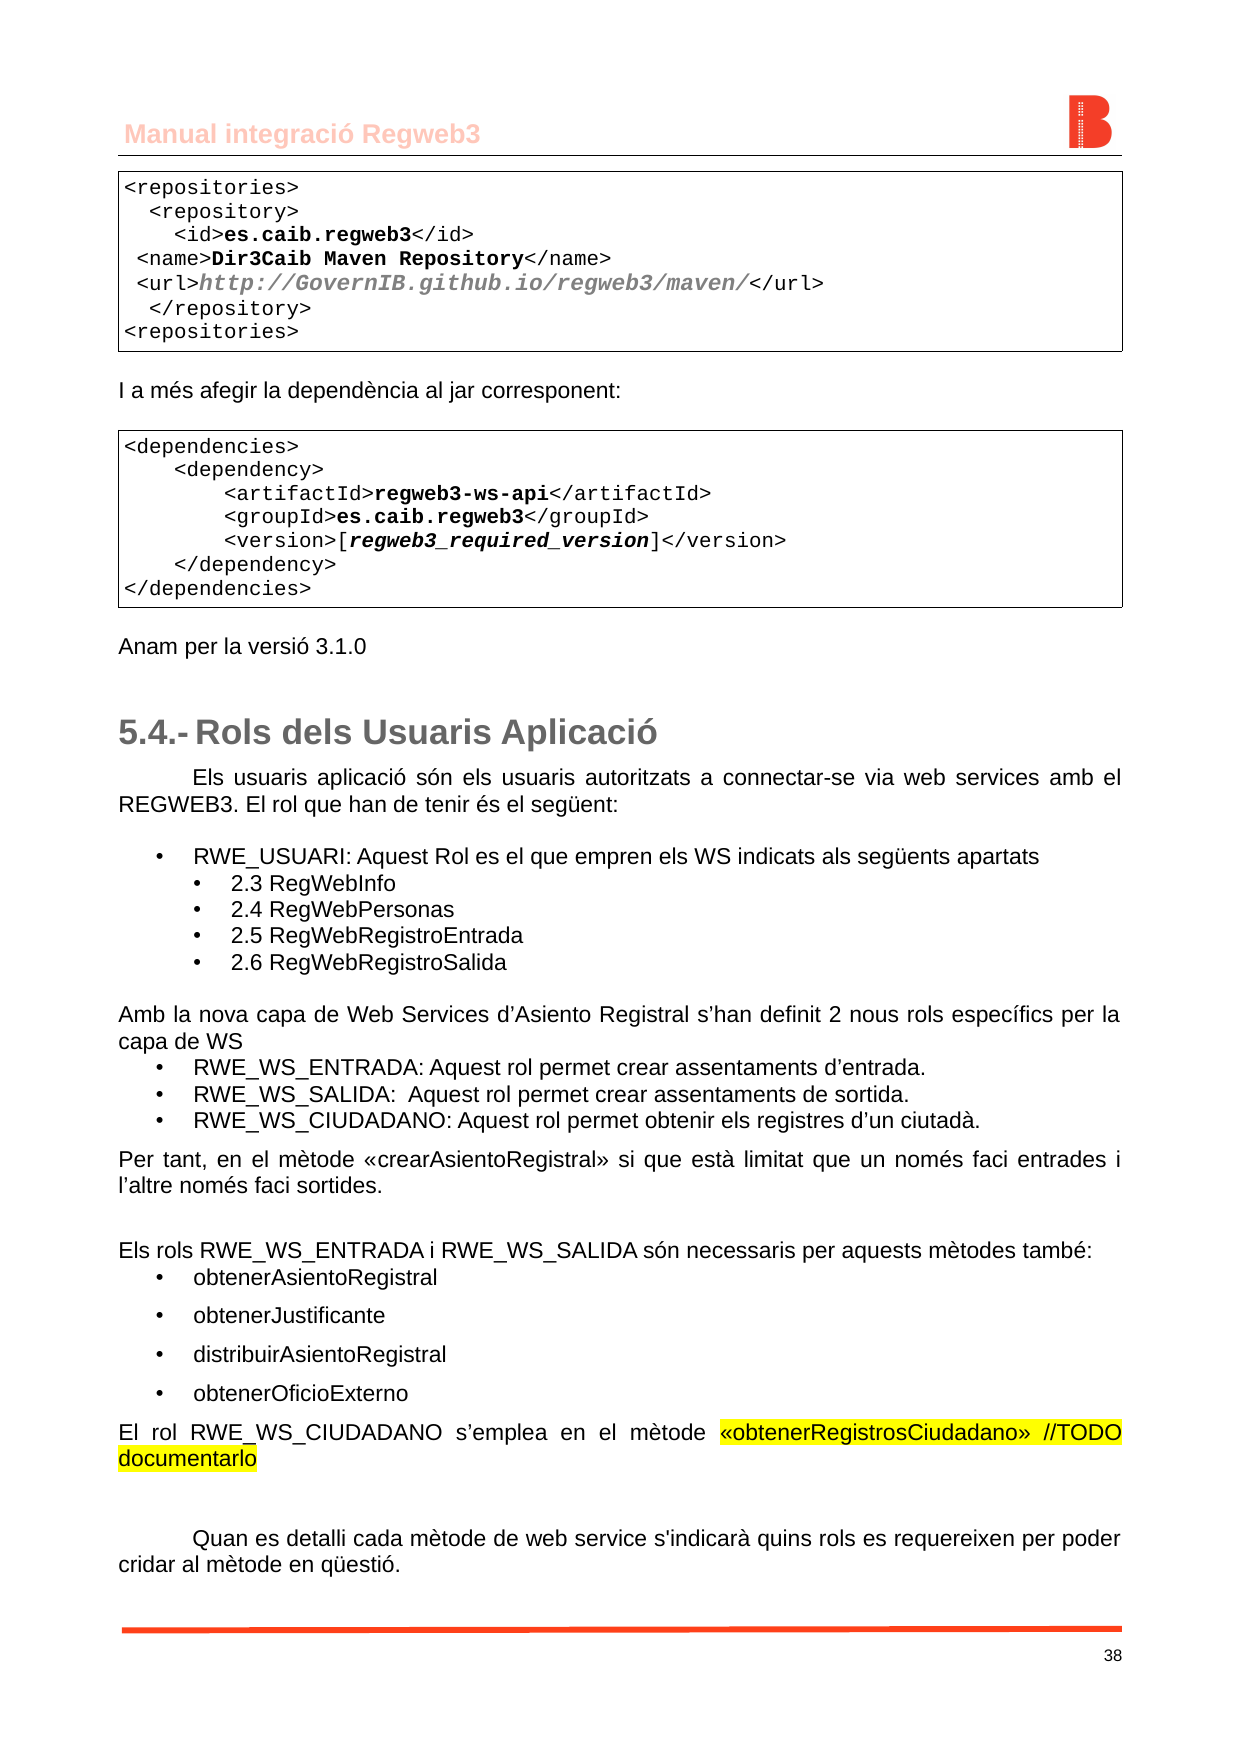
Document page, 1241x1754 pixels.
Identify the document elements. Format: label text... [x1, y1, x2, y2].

list obtenerAsientoRegistral [156, 1264, 1122, 1290]
text Per tant, en el mètode «crearAsientoRegistral» si que està limitat que un només faci entrades i l’altre només faci sortides. [118, 1146, 1122, 1198]
text I a més afegir la dependència al jar corresponent: [118, 377, 1122, 403]
text Quan es detalli cada mètode de web service s'indicarà quins rols es requereixen per poder cridar al mètode en qüestió. [118, 1524, 1122, 1577]
list RWE_USUARI: Aquest Rol es el que empren els WS indicats als següents apartats [156, 843, 1122, 870]
list 2.3 RegWebInfo [193, 870, 1122, 896]
text Els rols RWE_WS_ENTRADA i RWE_WS_SALIDA són necessaris per aquests mètodes també: [118, 1237, 1122, 1264]
list RWE_WS_ENTRADA: Aquest rol permet crear assentaments d’entrada. [156, 1054, 1122, 1081]
list obtenerJustificante [156, 1302, 1122, 1329]
list distribuirAsientoRegistral [156, 1341, 1122, 1368]
picture [1063, 94, 1117, 150]
table_header <repositories> <repository> <id>es.caib.regweb3</id> <name>Dir3Caib Maven Repository</name> <url>http://GovernIB.github.io/regweb3/maven/</url> </repository> <repositories> [119, 172, 1122, 351]
text Els usuaris aplicació són els usuaris autoritzats a connectar-se via web services amb el REGWEB3. El rol que han de tenir és el següent: [118, 764, 1122, 817]
text Amb la nova capa de Web Services d’Asiento Registral s’han definit 2 nous rols específics per la capa de WS [118, 1001, 1122, 1054]
text El rol RWE_WS_CIUDADANO s’emplea en el mètode «obtenerRegistrosCiudadano» //TODO documentarlo [118, 1419, 1122, 1472]
list RWE_WS_SALIDA: Aquest rol permet crear assentaments de sortida. [156, 1081, 1122, 1107]
text Anam per la versió 3.1.0 [118, 633, 1122, 660]
list obtenerOficioExterno [156, 1380, 1122, 1407]
list RWE_WS_CIUDADANO: Aquest rol permet obtenir els registres d’un ciutadà. [156, 1107, 1122, 1133]
list 2.6 RegWebRegistroSalida [193, 949, 1122, 975]
list 2.4 RegWebPersonas [193, 896, 1122, 922]
table_header <dependencies> <dependency> <artifactId>regweb3-ws-api</artifactId> <groupId>es.caib.regweb3</groupId> <version>[regweb3_required_version]</version> </dependency> </dependencies> [119, 431, 1122, 607]
list 2.5 RegWebRegistroEntrada [193, 922, 1122, 949]
subtitle Rols dels Usuaris Aplicació [118, 711, 1122, 752]
